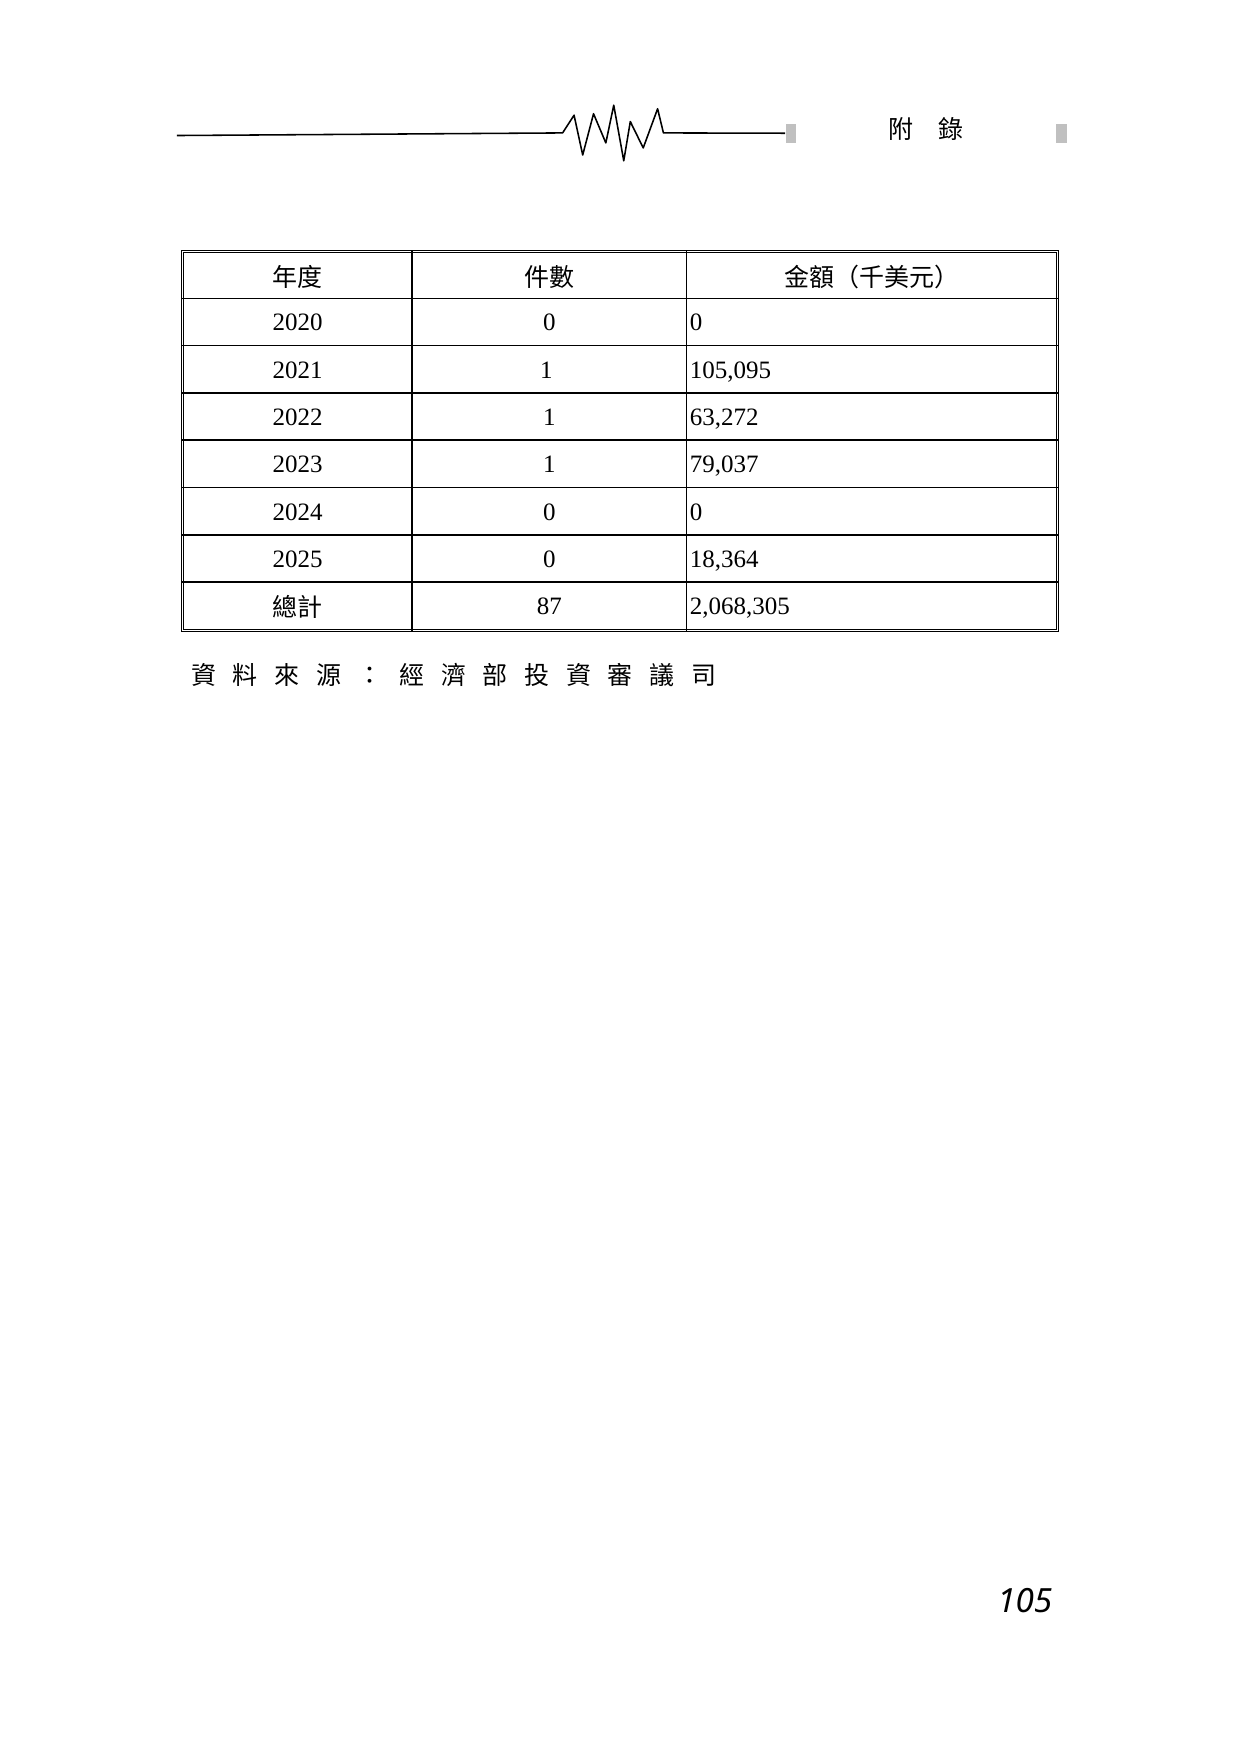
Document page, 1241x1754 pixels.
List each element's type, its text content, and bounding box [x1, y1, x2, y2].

table_header 件數 [413, 253, 686, 297]
table_cell 2021 [184, 346, 411, 392]
table_cell 0 [687, 488, 1056, 534]
table_cell 0 [413, 299, 686, 345]
table_cell 1 [413, 441, 686, 487]
table_cell 79,037 [687, 441, 1056, 487]
table_header 金額（千美元） [687, 253, 1056, 297]
table_cell 2022 [184, 394, 411, 439]
table_cell 2024 [184, 488, 411, 534]
table_cell 1 [413, 346, 686, 392]
table_cell 18,364 [687, 536, 1056, 581]
table_cell 2023 [184, 441, 411, 487]
table_cell 87 [413, 583, 686, 628]
table_cell 63,272 [687, 394, 1056, 439]
table_cell 0 [687, 299, 1056, 345]
table_cell 1 [413, 394, 686, 439]
table_header 年度 [184, 253, 411, 297]
table_cell 總計 [184, 583, 411, 628]
table_cell 2,068,305 [687, 583, 1056, 628]
table_cell 0 [413, 536, 686, 581]
table_cell 2020 [184, 299, 411, 345]
table_cell 2025 [184, 536, 411, 581]
text 資料來源：經濟部投資審議司 [183, 632, 1058, 694]
table_cell 105,095 [687, 346, 1056, 392]
table_cell 0 [413, 488, 686, 534]
